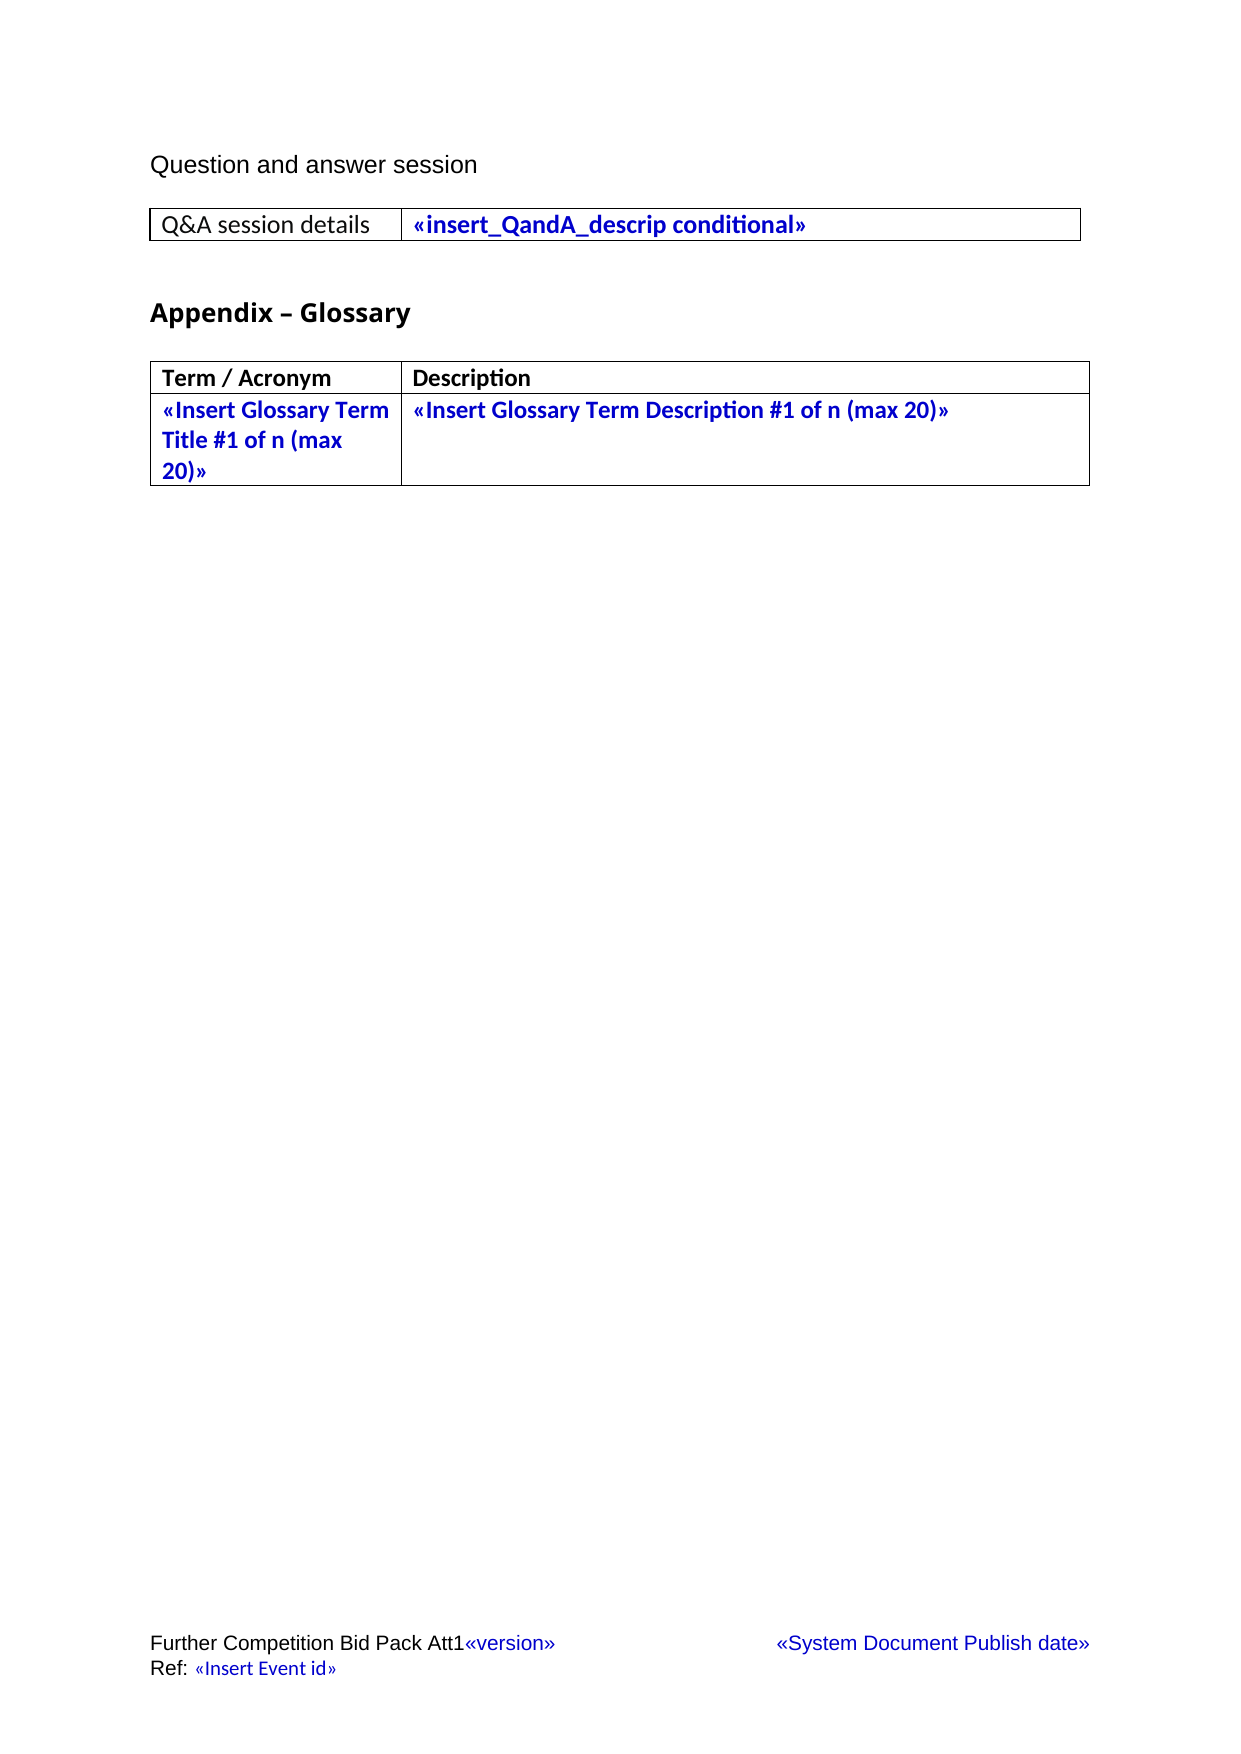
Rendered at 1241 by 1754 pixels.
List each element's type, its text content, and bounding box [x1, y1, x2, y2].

table_header «insert_QandA_descrip conditional» [402, 209, 1080, 240]
text Question and answer session [150, 150, 1090, 179]
table_header Q&A session details [151, 209, 401, 240]
table_header Description [402, 362, 1089, 393]
table_cell «Insert Glossary Term Description #1 of n (max 20)» [402, 394, 1089, 485]
table_cell «Insert Glossary Term Title #1 of n (max 20)» [151, 394, 401, 485]
subtitle Appendix – Glossary [150, 295, 1090, 331]
table_header Term / Acronym [151, 362, 401, 393]
